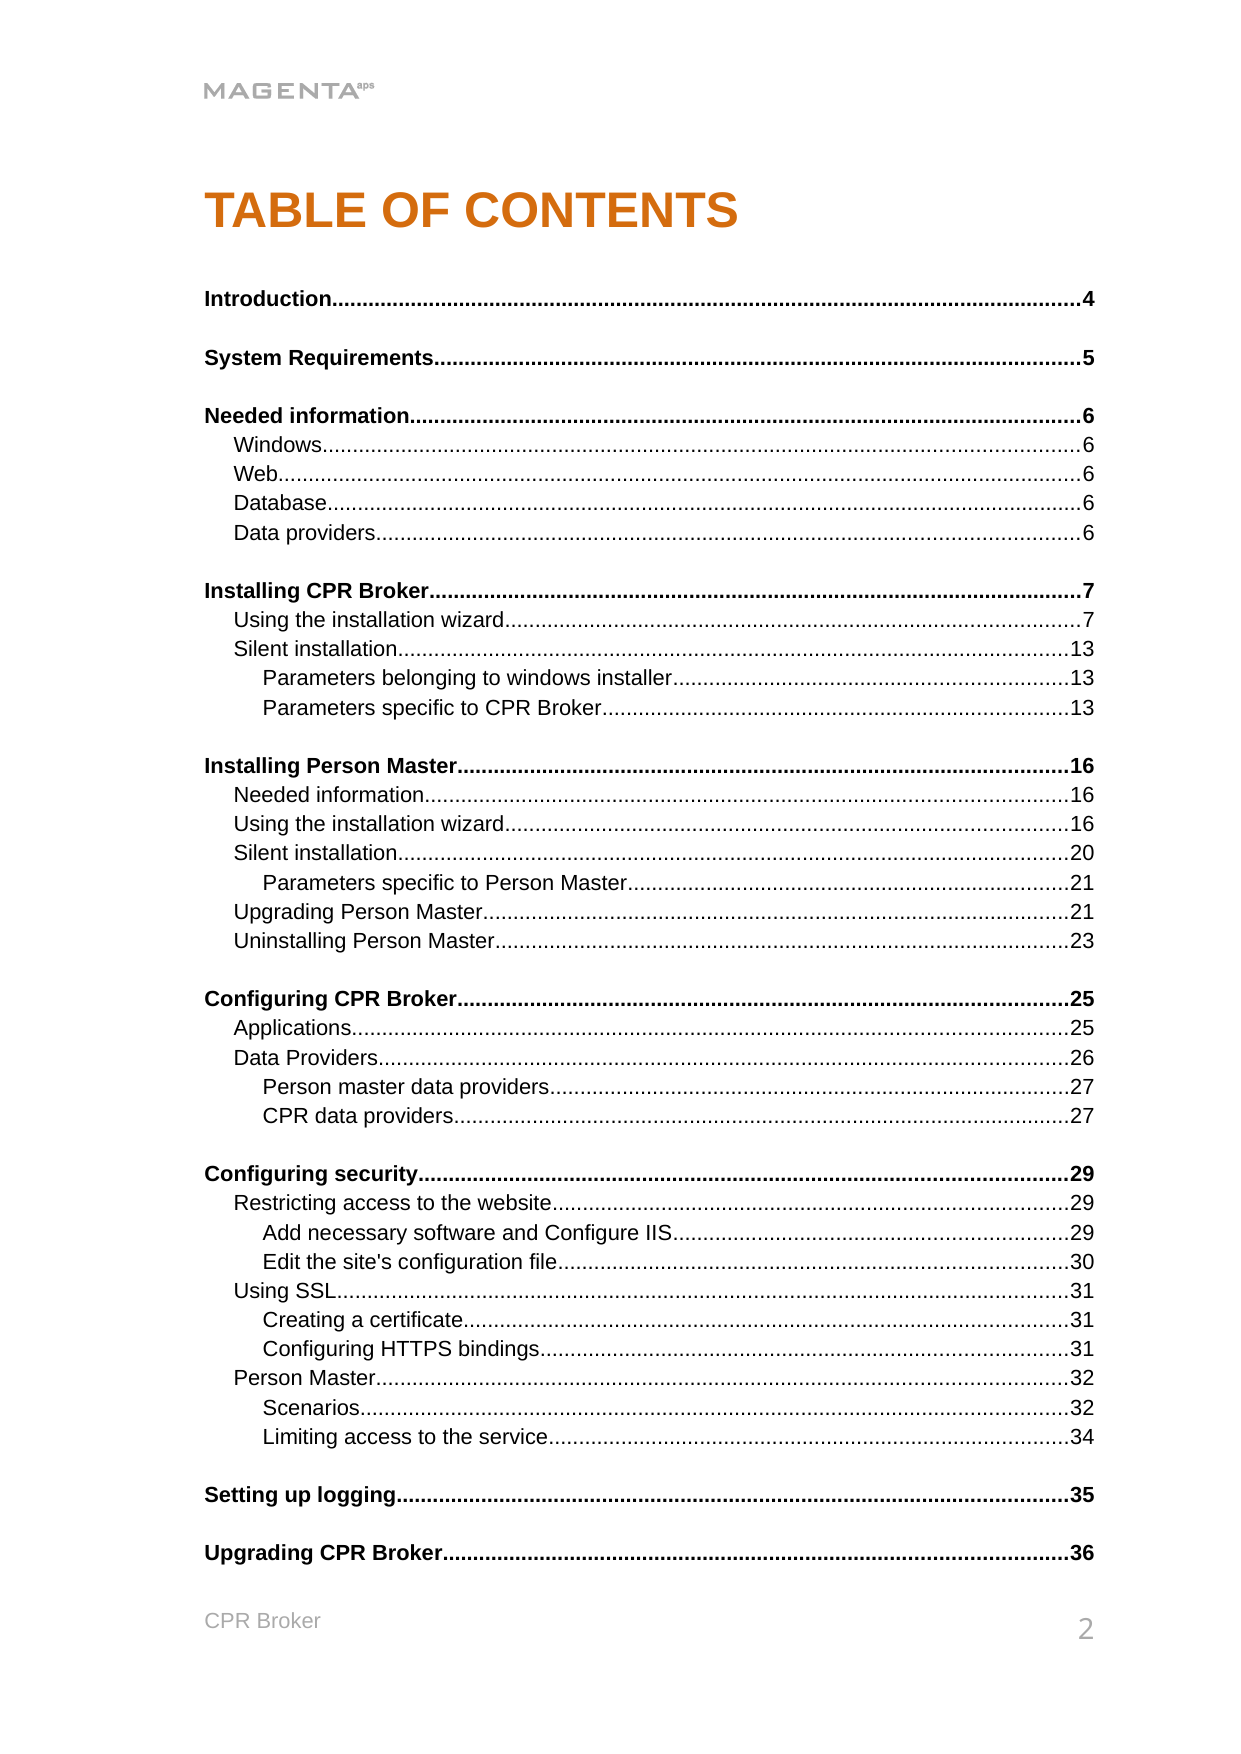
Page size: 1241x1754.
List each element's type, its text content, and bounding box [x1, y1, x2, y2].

text Windows 6 [233, 429, 1094, 458]
text Introduction 4 [204, 283, 1094, 312]
text Upgrading Person Master 21 [233, 896, 1094, 925]
text Parameters specific to Person Master 21 [262, 867, 1094, 896]
text Person master data providers 27 [262, 1071, 1094, 1100]
text Edit the site's configuration file 30 [262, 1246, 1094, 1275]
text Configuring HTTPS bindings 31 [262, 1333, 1094, 1362]
text Setting up logging 35 [204, 1479, 1094, 1508]
text Configuring security 29 [204, 1158, 1094, 1187]
text Installing CPR Broker 7 [204, 575, 1094, 604]
text Uninstalling Person Master 23 [233, 925, 1094, 954]
text Parameters belonging to windows installer 13 [262, 662, 1094, 692]
text Installing Person Master 16 [204, 750, 1094, 779]
text Creating a certificate 31 [262, 1304, 1094, 1333]
text Using SSL 31 [233, 1275, 1094, 1304]
text Configuring CPR Broker 25 [204, 983, 1094, 1012]
text Database 6 [233, 487, 1094, 517]
text Using the installation wizard 7 [233, 604, 1094, 633]
text Scenarios 32 [262, 1392, 1094, 1421]
text Upgrading CPR Broker 36 [204, 1537, 1094, 1567]
text Silent installation 13 [233, 633, 1094, 662]
text Limiting access to the service 34 [262, 1421, 1094, 1450]
text CPR data providers 27 [262, 1100, 1094, 1129]
text System Requirements 5 [204, 342, 1094, 371]
text Needed information 16 [233, 779, 1094, 808]
text Person Master 32 [233, 1362, 1094, 1392]
text Silent installation 20 [233, 837, 1094, 867]
subtitle Table of Contents [204, 181, 1094, 239]
text Needed information 6 [204, 400, 1094, 429]
text Using the installation wizard 16 [233, 808, 1094, 837]
text Applications 25 [233, 1012, 1094, 1042]
text Add necessary software and Configure IIS 29 [262, 1217, 1094, 1246]
text Parameters specific to CPR Broker 13 [262, 692, 1094, 721]
text Web 6 [233, 458, 1094, 487]
text Restricting access to the website 29 [233, 1187, 1094, 1217]
text Data Providers 26 [233, 1042, 1094, 1071]
text Data providers 6 [233, 517, 1094, 546]
